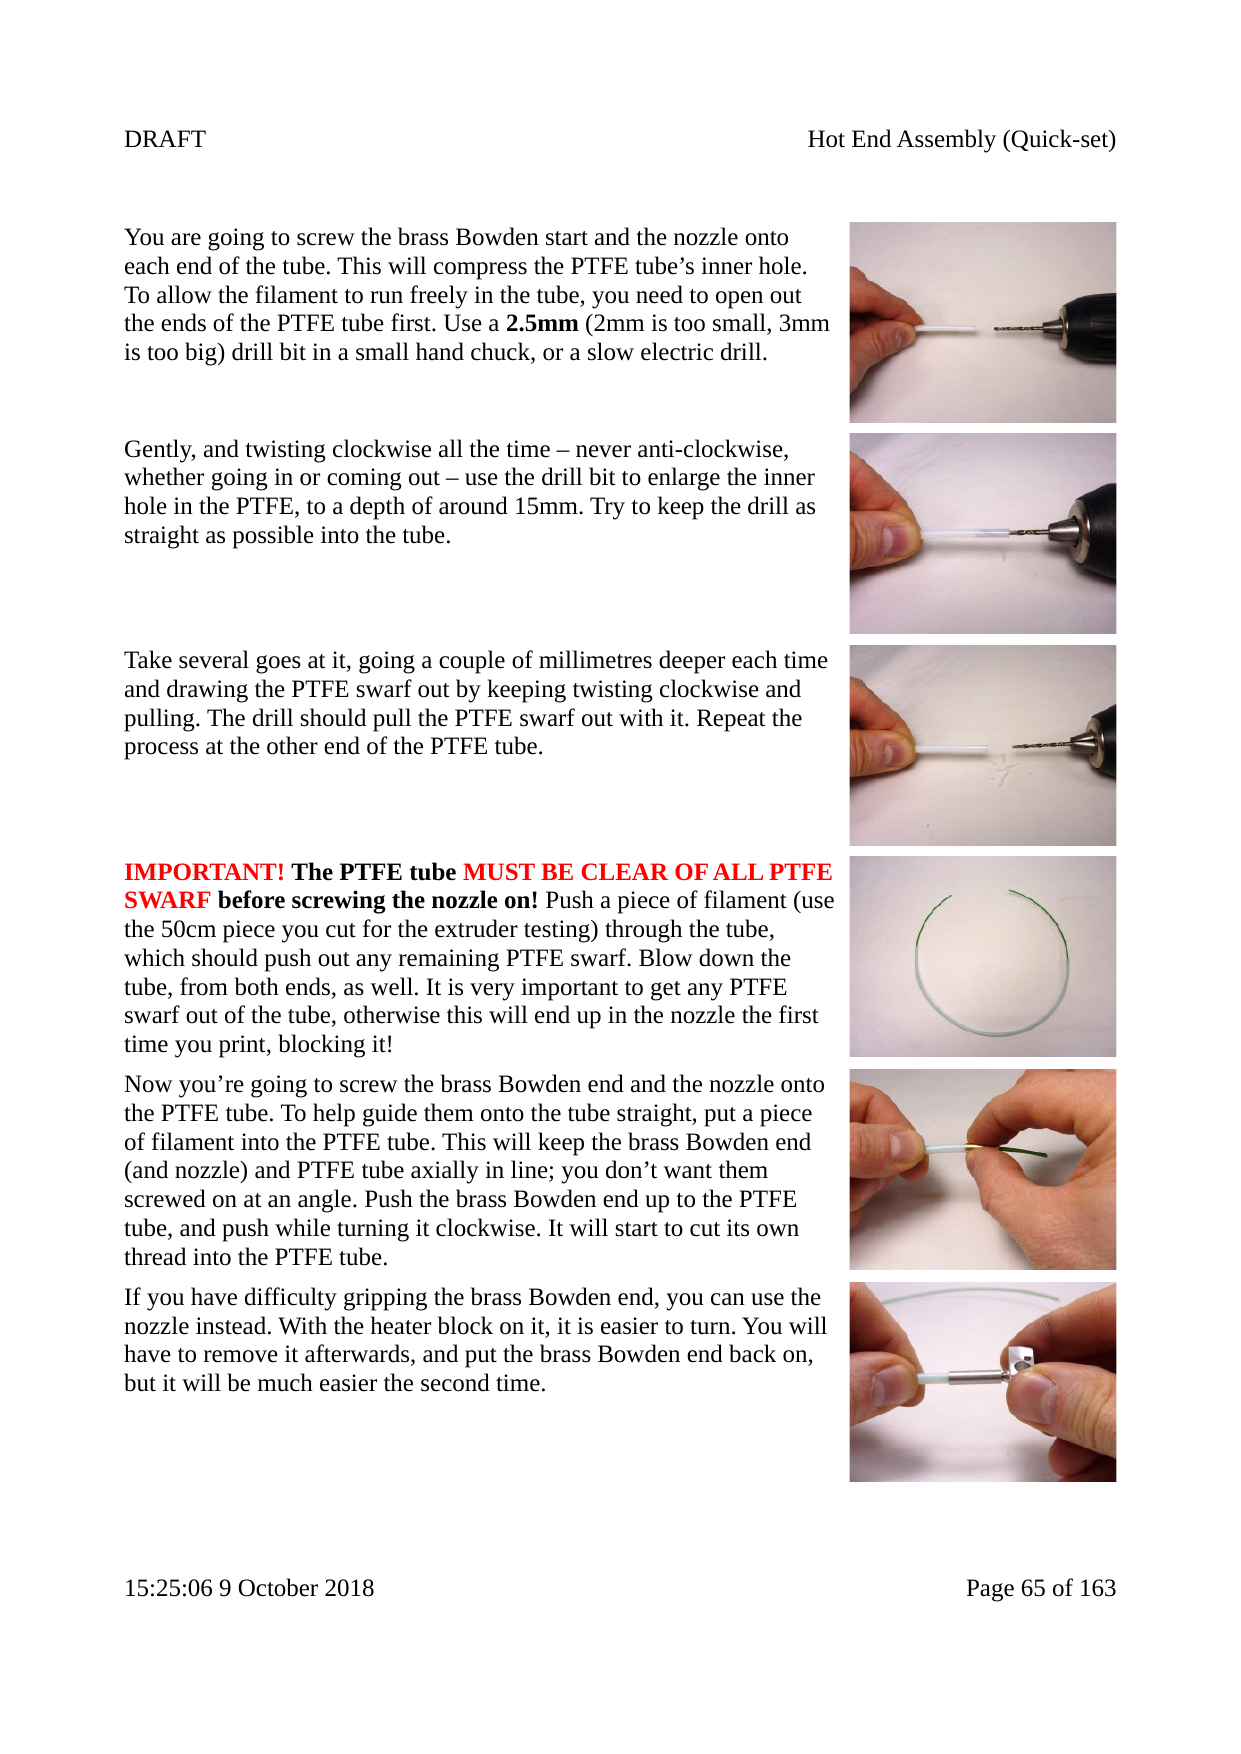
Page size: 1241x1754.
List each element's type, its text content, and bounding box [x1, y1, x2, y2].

table_cell If you have difficulty gripping the brass Bowden end, you can use the nozzle instead. With the heater block on it, it is easier to turn. You will have to remove it afterwards, and put the brass Bowden end back on, but it will be much easier the second time. [118, 1276, 844, 1488]
picture [849, 1282, 1117, 1482]
table_cell You are going to screw the brass Bowden start and the nozzle onto each end of the tube. This will compress the PTFE tube’s inner hole. To allow the filament to run freely in the tube, you need to open out the ends of the PTFE tube first. Use a 2.5mm (2mm is too small, 3mm is too big) drill bit in a small hand chuck, or a slow electric drill. [118, 217, 844, 428]
table_cell [844, 428, 1122, 639]
picture [849, 222, 1117, 423]
picture [849, 645, 1117, 846]
table_cell [844, 640, 1122, 851]
table_cell [844, 851, 1122, 1064]
picture [849, 433, 1117, 634]
table_cell [844, 217, 1122, 428]
picture [849, 1069, 1117, 1270]
picture [849, 856, 1117, 1057]
table_cell Gently, and twisting clockwise all the time – never anti-clockwise, whether going in or coming out – use the drill bit to enlarge the inner hole in the PTFE, to a depth of around 15mm. Try to keep the drill as straight as possible into the tube. [118, 428, 844, 639]
table_cell IMPORTANT! The PTFE tube MUST BE CLEAR OF ALL PTFE SWARF before screwing the nozzle on! Push a piece of filament (use the 50cm piece you cut for the extruder testing) through the tube, which should push out any remaining PTFE swarf. Blow down the tube, from both ends, as well. It is very important to get any PTFE swarf out of the tube, otherwise this will end up in the nozzle the first time you print, blocking it! [118, 851, 844, 1064]
table_cell Take several goes at it, going a couple of millimetres deeper each time and drawing the PTFE swarf out by keeping twisting clockwise and pulling. The drill should pull the PTFE swarf out with it. Repeat the process at the other end of the PTFE tube. [118, 640, 844, 851]
table_cell Now you’re going to screw the brass Bowden end and the nozzle onto the PTFE tube. To help guide them onto the tube straight, put a piece of filament into the PTFE tube. This will keep the brass Bowden end (and nozzle) and PTFE tube axially in line; you don’t want them screwed on at an angle. Push the brass Bowden end up to the PTFE tube, and push while turning it clockwise. It will start to cut its own thread into the PTFE tube. [118, 1064, 844, 1276]
table_cell [844, 1276, 1122, 1488]
table_cell [844, 1064, 1122, 1276]
